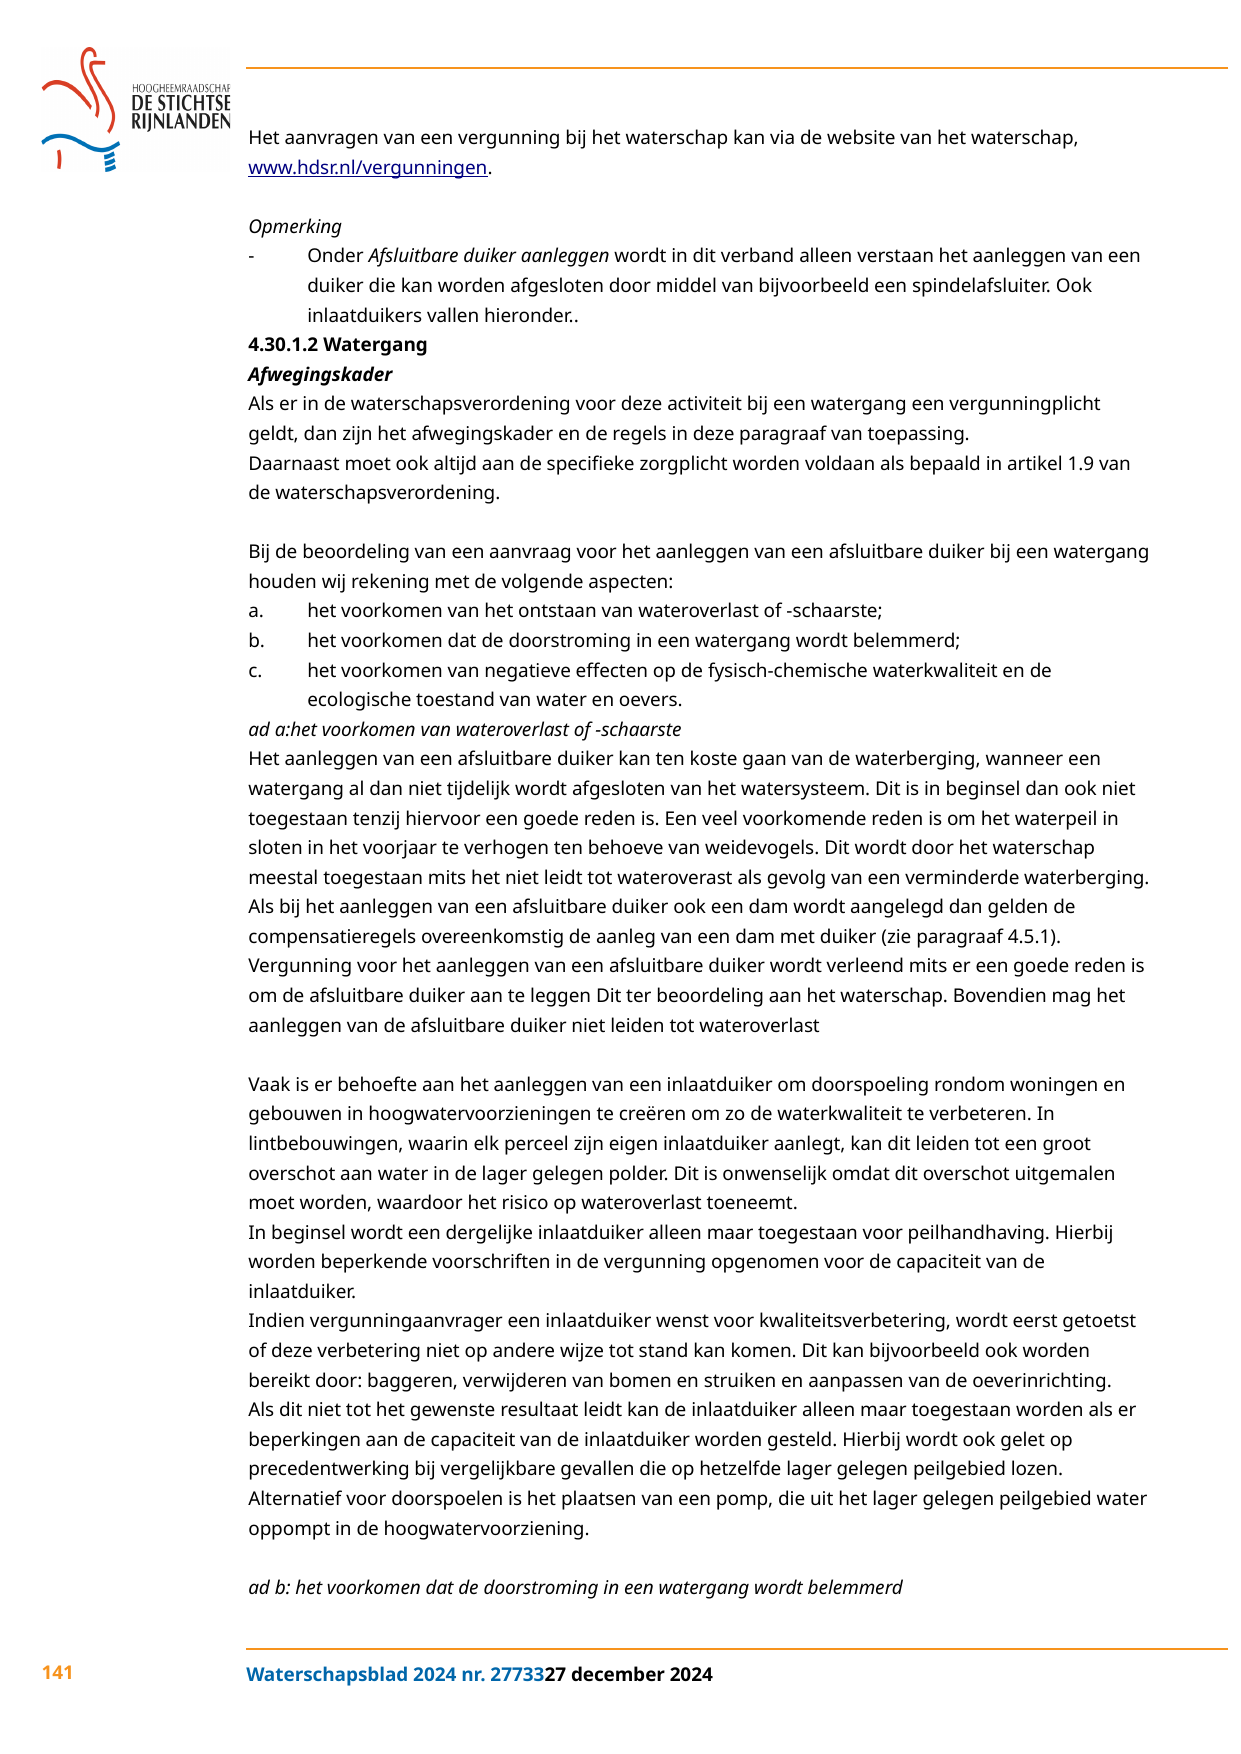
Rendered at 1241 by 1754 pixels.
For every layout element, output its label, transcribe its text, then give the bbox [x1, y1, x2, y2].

list het voorkomen van het ontstaan van wateroverlast of -schaarste; [248, 598, 1152, 623]
text In beginsel wordt een dergelijke inlaatduiker alleen maar toegestaan voor peilhandhaving. Hierbij worden beperkende voorschriften in de vergunning opgenomen voor de capaciteit van de inlaatduiker. [248, 1219, 1152, 1304]
text Daarnaast moet ook altijd aan de specifieke zorgplicht worden voldaan als bepaald in artikel 1.9 van de waterschapsverordening. [248, 450, 1152, 505]
text 4.30.1.2 Watergang [248, 331, 1152, 357]
text Bij de beoordeling van een aanvraag voor het aanleggen van een afsluitbare duiker bij een watergang houden wij rekening met de volgende aspecten: [248, 538, 1152, 594]
list het voorkomen van negatieve effecten op de fysisch-chemische waterkwaliteit en de ecologische toestand van water en oevers. [248, 657, 1152, 712]
picture [41, 47, 231, 172]
text Het aanvragen van een vergunning bij het waterschap kan via de website van het waterschap, www.hdsr.nl/vergunningen. [248, 124, 1152, 180]
text Het aanleggen van een afsluitbare duiker kan ten koste gaan van de waterberging, wanneer een watergang al dan niet tijdelijk wordt afgesloten van het watersysteem. Dit is in beginsel dan ook niet toegestaan tenzij hiervoor een goede reden is. Een veel voorkomende reden is om het waterpeil in sloten in het voorjaar te verhogen ten behoeve van weidevogels. Dit wordt door het waterschap meestal toegestaan mits het niet leidt tot wateroverast als gevolg van een verminderde waterberging. [248, 746, 1152, 890]
text Alternatief voor doorspoelen is het plaatsen van een pomp, die uit het lager gelegen peilgebied water oppompt in de hoogwatervoorziening. [248, 1485, 1152, 1541]
text Als er in de waterschapsverordening voor deze activiteit bij een watergang een vergunningplicht geldt, dan zijn het afwegingskader en de regels in deze paragraaf van toepassing. [248, 391, 1152, 446]
text ad b: het voorkomen dat de doorstroming in een watergang wordt belemmerd [248, 1574, 1152, 1600]
text Indien vergunningaanvrager een inlaatduiker wenst voor kwaliteitsverbetering, wordt eerst getoetst of deze verbetering niet op andere wijze tot stand kan komen. Dit kan bijvoorbeeld ook worden bereikt door: baggeren, verwijderen van bomen en struiken en aanpassen van de oeverinrichting. [248, 1308, 1152, 1393]
text Als bij het aanleggen van een afsluitbare duiker ook een dam wordt aangelegd dan gelden de compensatieregels overeenkomstig de aanleg van een dam met duiker (zie paragraaf 4.5.1). [248, 893, 1152, 949]
text Vaak is er behoefte aan het aanleggen van een inlaatduiker om doorspoeling rondom woningen en gebouwen in hoogwatervoorzieningen te creëren om zo de waterkwaliteit te verbeteren. In lintbebouwingen, waarin elk perceel zijn eigen inlaatduiker aanlegt, kan dit leiden tot een groot overschot aan water in de lager gelegen polder. Dit is onwenselijk omdat dit overschot uitgemalen moet worden, waardoor het risico op wateroverlast toeneemt. [248, 1071, 1152, 1215]
list het voorkomen dat de doorstroming in een watergang wordt belemmerd; [248, 627, 1152, 653]
text Vergunning voor het aanleggen van een afsluitbare duiker wordt verleend mits er een goede reden is om de afsluitbare duiker aan te leggen Dit ter beoordeling aan het waterschap. Bovendien mag het aanleggen van de afsluitbare duiker niet leiden tot wateroverlast [248, 953, 1152, 1038]
text ad a:het voorkomen van wateroverlast of -schaarste [248, 716, 1152, 742]
text Als dit niet tot het gewenste resultaat leidt kan de inlaatduiker alleen maar toegestaan worden als er beperkingen aan de capaciteit van de inlaatduiker worden gesteld. Hierbij wordt ook gelet op precedentwerking bij vergelijkbare gevallen die op hetzelfde lager gelegen peilgebied lozen. [248, 1396, 1152, 1481]
text Afwegingskader [248, 361, 1152, 387]
list Onder Afsluitbare duiker aanleggen wordt in dit verband alleen verstaan het aanleggen van een duiker die kan worden afgesloten door middel van bijvoorbeeld een spindelafsluiter. Ook inlaatduikers vallen hieronder.. [248, 243, 1152, 328]
text Opmerking [248, 213, 1152, 239]
